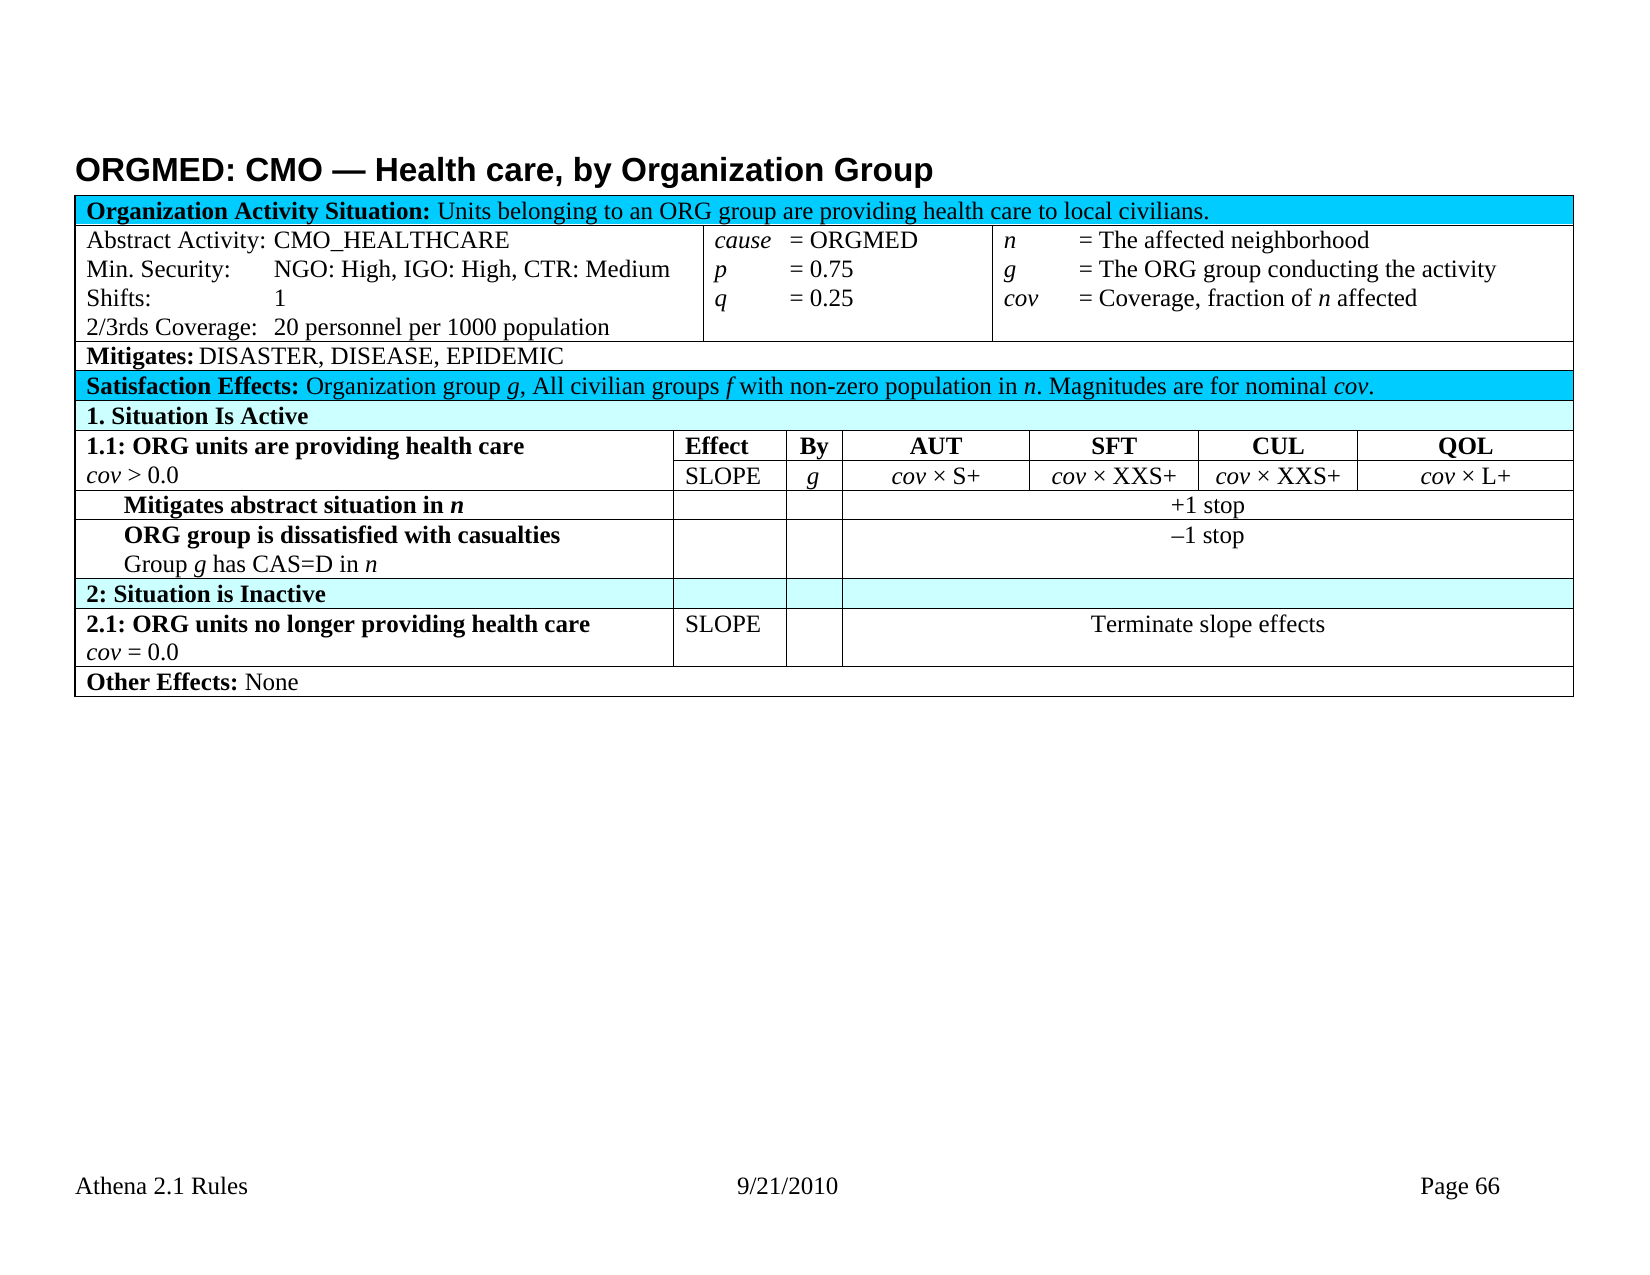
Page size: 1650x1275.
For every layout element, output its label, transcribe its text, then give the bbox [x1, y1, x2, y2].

table_cell cov × XXS+ [1199, 461, 1357, 489]
table_cell [787, 579, 842, 608]
table_cell cause = ORGMED p = 0.75 q = 0.25 [704, 226, 992, 341]
table_cell Abstract Activity: CMO_HEALTHCARE Min. Security: NGO: High, IGO: High, CTR: Medium Shifts: 1 2/3rds Coverage: 20 personnel per 1000 population [76, 226, 703, 341]
table_cell ORG group is dissatisfied with casualties Group g has CAS=D in n [76, 520, 673, 578]
table_cell Other Effects: None [76, 667, 1573, 696]
table_cell SFT [1030, 431, 1198, 460]
table_cell Terminate slope effects [843, 609, 1573, 666]
table_cell Satisfaction Effects: Organization group g, All civilian groups f with non-zero population in n. Magnitudes are for nominal cov. [76, 371, 1573, 400]
text ORGMED: CMO — Health care, by Organization Group [75, 150, 1575, 188]
table_cell QOL [1358, 431, 1573, 460]
table_cell [787, 520, 842, 578]
table_cell [674, 491, 786, 519]
table_cell [674, 579, 786, 608]
table_cell [787, 491, 842, 519]
table_cell g [787, 461, 842, 489]
table_cell SLOPE [674, 609, 786, 666]
table_cell SLOPE [674, 461, 786, 489]
table_cell CUL [1199, 431, 1357, 460]
table_cell cov × S+ [843, 461, 1029, 489]
table_cell Mitigates: DISASTER, DISEASE, EPIDEMIC [76, 342, 1573, 370]
table_cell Effect [674, 431, 786, 460]
table_cell [674, 520, 786, 578]
table_cell cov × L+ [1358, 461, 1573, 489]
table_cell By [787, 431, 842, 460]
table_cell Mitigates abstract situation in n [76, 491, 673, 519]
table_cell n = The affected neighborhood g = The ORG group conducting the activity cov = Coverage, fraction of n affected [993, 226, 1573, 341]
table_cell AUT [843, 431, 1029, 460]
table_cell +1 stop [843, 491, 1573, 519]
table_cell [787, 609, 842, 666]
table_cell 2.1: ORG units no longer providing health care cov = 0.0 [76, 609, 673, 666]
table_cell [843, 579, 1573, 608]
table_header Organization Activity Situation: Units belonging to an ORG group are providing health care to local civilians. [76, 196, 1573, 224]
table_cell 2: Situation is Inactive [76, 579, 673, 608]
table_cell 1. Situation Is Active [76, 401, 1573, 430]
table_cell –1 stop [843, 520, 1573, 578]
table_cell cov × XXS+ [1030, 461, 1198, 489]
table_cell 1.1: ORG units are providing health care cov > 0.0 [76, 431, 673, 489]
